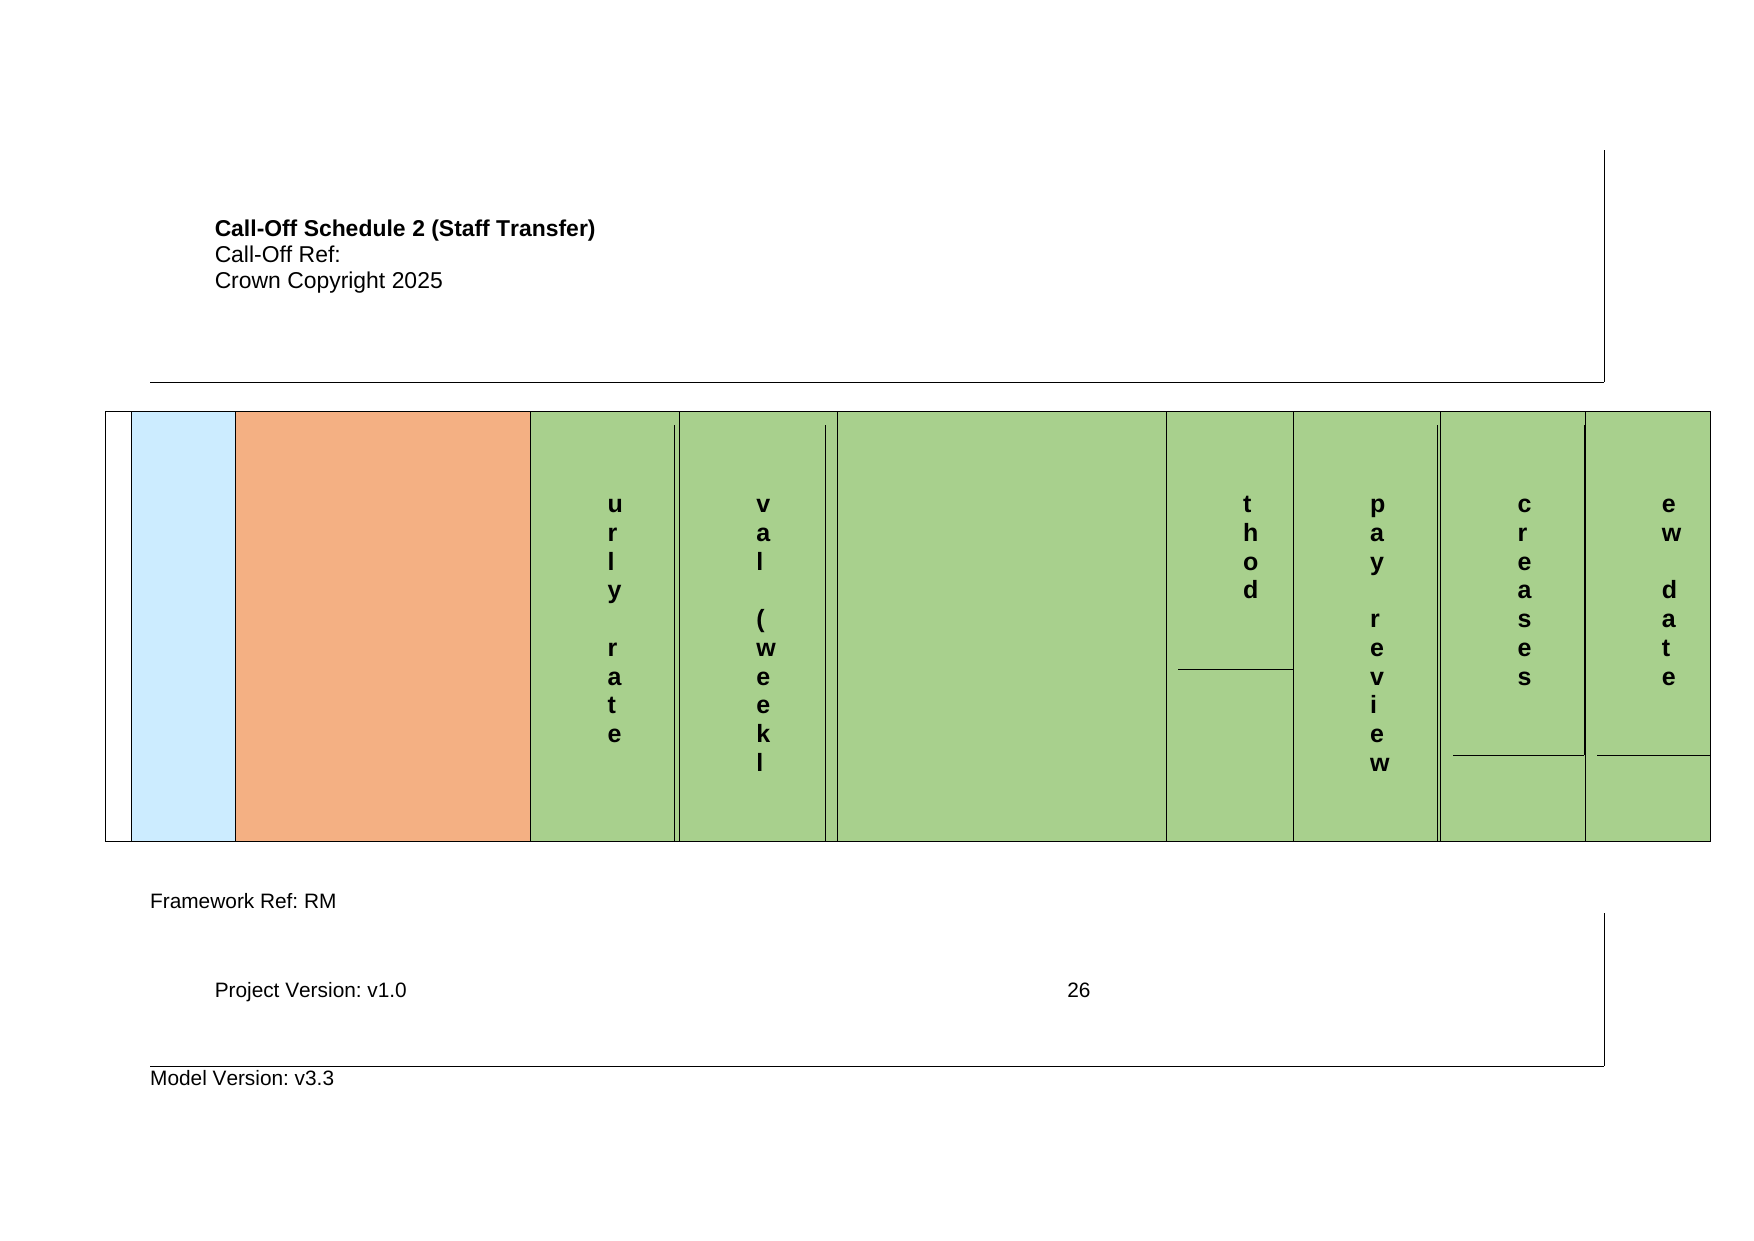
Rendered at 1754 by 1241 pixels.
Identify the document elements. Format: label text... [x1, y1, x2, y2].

table_cell ew date [1586, 412, 1710, 841]
table_cell val (weekl [680, 412, 837, 841]
table_cell [838, 412, 1166, 841]
table_cell creases [1441, 412, 1585, 841]
table_cell [106, 412, 131, 841]
table_cell [236, 412, 530, 841]
table_cell [132, 412, 235, 841]
table_cell urly rate [531, 412, 679, 841]
table_cell pay review [1294, 412, 1440, 841]
table_cell [1711, 411, 1730, 841]
table_cell thod [1167, 412, 1293, 841]
